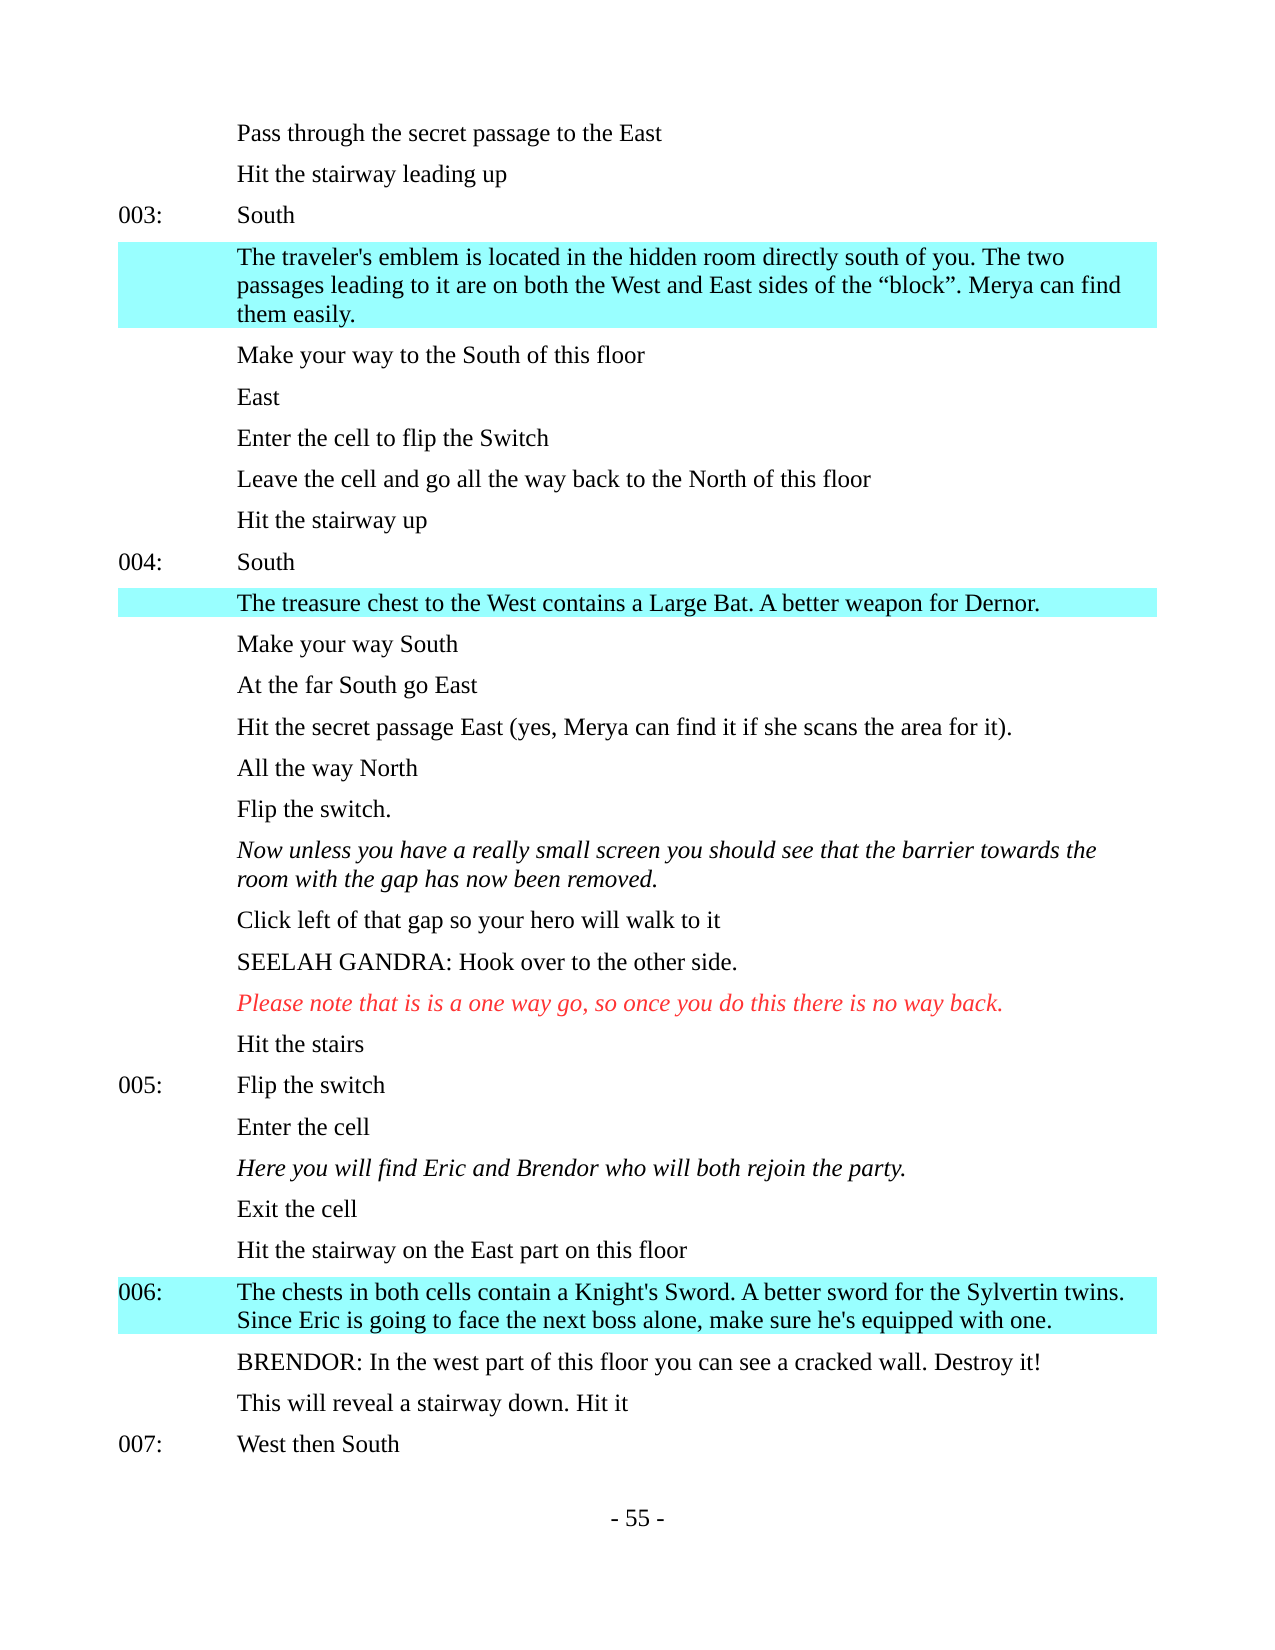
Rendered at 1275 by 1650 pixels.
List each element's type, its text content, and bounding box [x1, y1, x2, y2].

text All the way North [118, 753, 1157, 782]
text 003: South [118, 201, 1157, 229]
text Enter the cell [118, 1112, 1157, 1141]
text Now unless you have a really small screen you should see that the barrier towards the room with the gap has now been removed. [118, 836, 1157, 893]
text Please note that is is a one way go, so once you do this there is no way back. [118, 988, 1157, 1017]
text Pass through the secret passage to the East [118, 118, 1157, 147]
text SEELAH GANDRA: Hook over to the other side. [118, 947, 1157, 976]
text Hit the stairway leading up [118, 159, 1157, 188]
text Exit the cell [118, 1194, 1157, 1223]
text 004: South [118, 547, 1157, 576]
text 007: West then South [118, 1429, 1157, 1458]
text Enter the cell to flip the Switch [118, 423, 1157, 452]
text BRENDOR: In the west part of this floor you can see a cracked wall. Destroy it! [118, 1347, 1157, 1376]
text Hit the stairway up [118, 506, 1157, 534]
text Click left of that gap so your hero will walk to it [118, 906, 1157, 934]
text Leave the cell and go all the way back to the North of this floor [118, 464, 1157, 493]
text East [118, 382, 1157, 411]
text 005: Flip the switch [118, 1071, 1157, 1099]
text The treasure chest to the West contains a Large Bat. A better weapon for Dernor. [118, 588, 1157, 617]
text Here you will find Eric and Brendor who will both rejoin the party. [118, 1153, 1157, 1182]
text Make your way to the South of this floor [118, 341, 1157, 369]
text 006: The chests in both cells contain a Knight's Sword. A better sword for the Sylvertin twins. Since Eric is going to face the next boss alone, make sure he's equipped with one. [118, 1277, 1157, 1334]
text Hit the secret passage East (yes, Merya can find it if she scans the area for it). [118, 712, 1157, 741]
text Make your way South [118, 629, 1157, 658]
text This will reveal a stairway down. Hit it [118, 1388, 1157, 1417]
text Hit the stairs [118, 1029, 1157, 1058]
text Hit the stairway on the East part on this floor [118, 1236, 1157, 1264]
text Flip the switch. [118, 794, 1157, 823]
text The traveler's emblem is located in the hidden room directly south of you. The two passages leading to it are on both the West and East sides of the “block”. Merya can find them easily. [118, 242, 1157, 328]
text At the far South go East [118, 671, 1157, 699]
